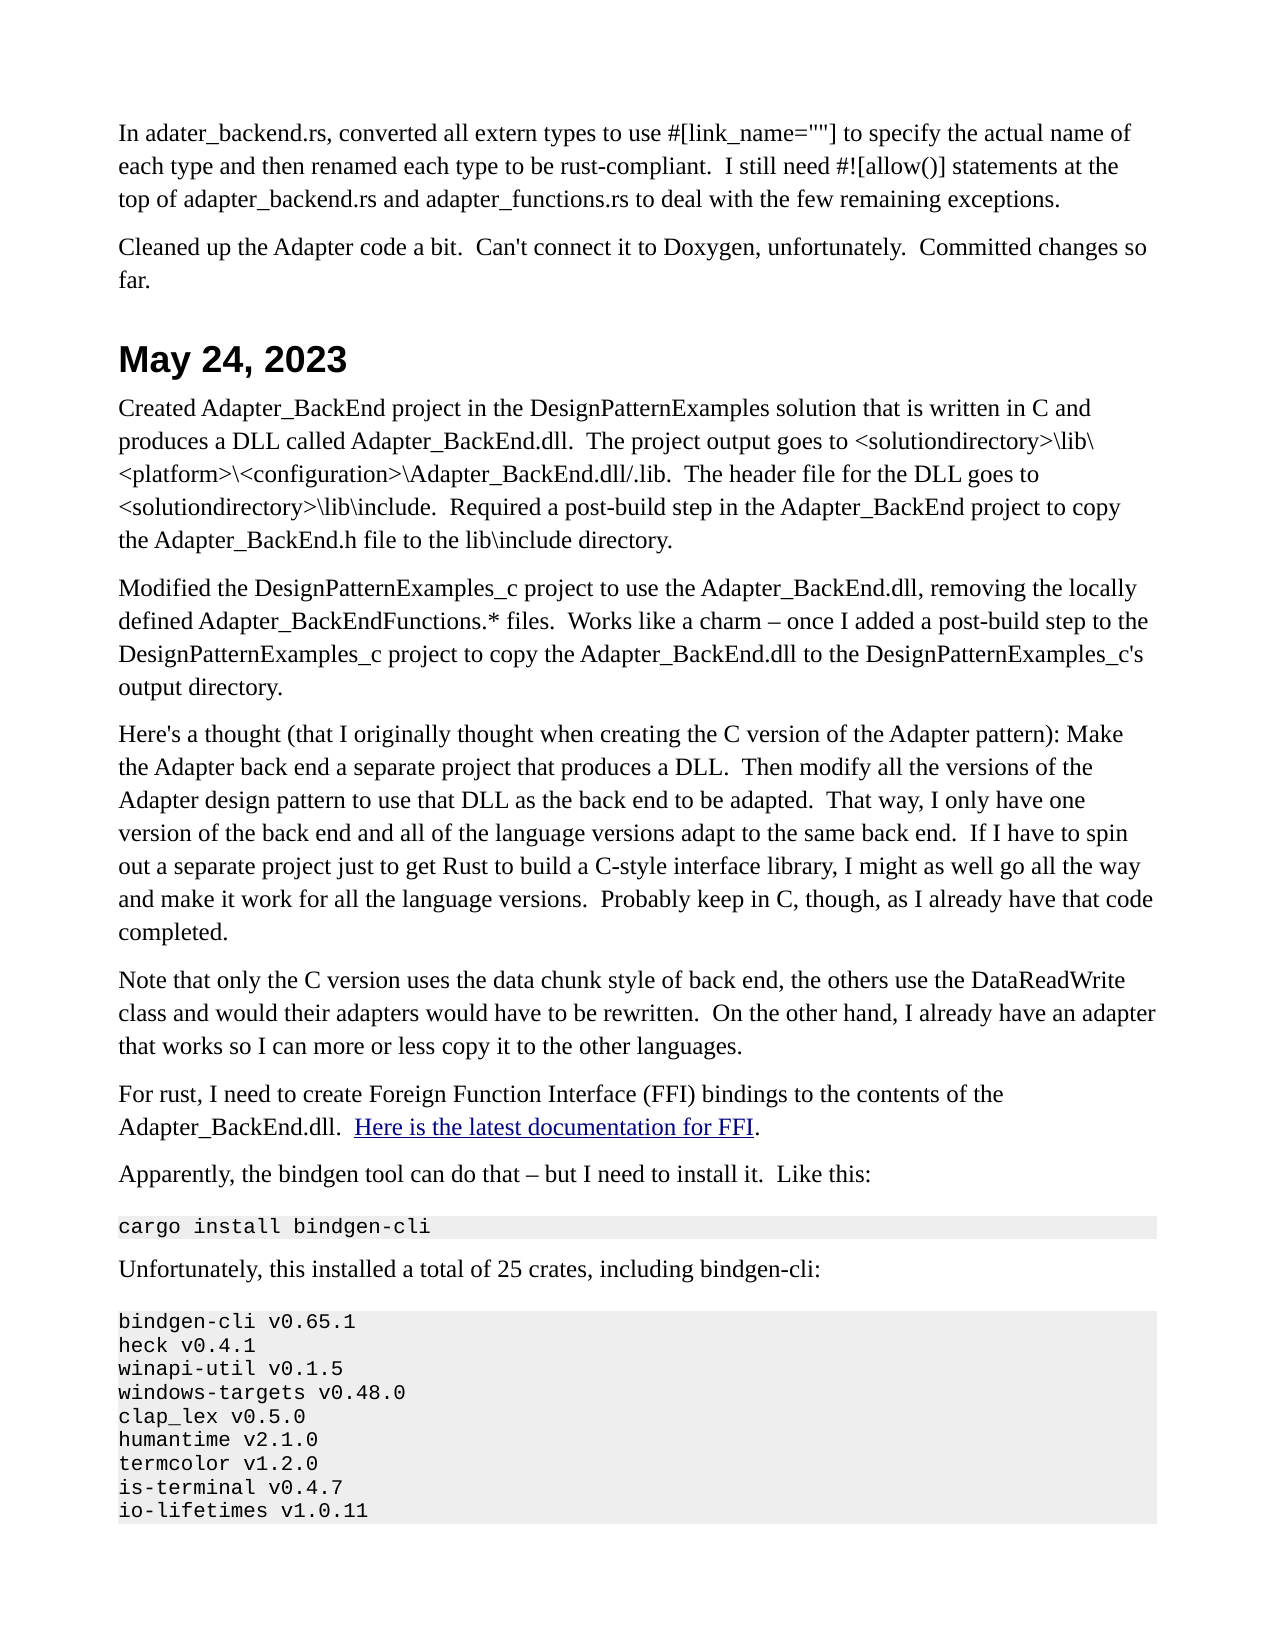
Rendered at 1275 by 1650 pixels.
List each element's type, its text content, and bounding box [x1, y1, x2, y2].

text heck v0.4.1 [118, 1335, 1157, 1358]
subtitle May 24, 2023 [118, 337, 1157, 381]
text clap_lex v0.5.0 [118, 1406, 1157, 1429]
text is-terminal v0.4.7 [118, 1477, 1157, 1500]
text termcolor v1.2.0 [118, 1453, 1157, 1477]
text bindgen-cli v0.65.1 [118, 1311, 1157, 1335]
text For rust, I need to create Foreign Function Interface (FFI) bindings to the contents of the Adapter_BackEnd.dll. Here is the latest documentation for FFI. [118, 1079, 1157, 1141]
text humantime v2.1.0 [118, 1429, 1157, 1453]
text winapi-util v0.1.5 [118, 1358, 1157, 1382]
text windows-targets v0.48.0 [118, 1382, 1157, 1406]
text Created Adapter_BackEnd project in the DesignPatternExamples solution that is written in C and produces a DLL called Adapter_BackEnd.dll. The project output goes to <solutiondirectory>\lib\<platform>\<configuration>\Adapter_BackEnd.dll/.lib. The header file for the DLL goes to <solutiondirectory>\lib\include. Required a post-build step in the Adapter_BackEnd project to copy the Adapter_BackEnd.h file to the lib\include directory. [118, 393, 1157, 554]
text cargo install bindgen-cli [118, 1216, 1157, 1239]
text Modified the DesignPatternExamples_c project to use the Adapter_BackEnd.dll, removing the locally defined Adapter_BackEndFunctions.* files. Works like a charm – once I added a post-build step to the DesignPatternExamples_c project to copy the Adapter_BackEnd.dll to the DesignPatternExamples_c's output directory. [118, 573, 1157, 701]
text Cleaned up the Adapter code a bit. Can't connect it to Doxygen, unfortunately. Committed changes so far. [118, 232, 1157, 293]
text Unfortunately, this installed a total of 25 crates, including bindgen-cli: [118, 1254, 1157, 1283]
text io-lifetimes v1.0.11 [118, 1500, 1157, 1524]
text Note that only the C version uses the data chunk style of back end, the others use the DataReadWrite class and would their adapters would have to be rewritten. On the other hand, I already have an adapter that works so I can more or less copy it to the other languages. [118, 965, 1157, 1060]
text In adater_backend.rs, converted all extern types to use #[link_name=""] to specify the actual name of each type and then renamed each type to be rust-compliant. I still need #![allow()] statements at the top of adapter_backend.rs and adapter_functions.rs to deal with the few remaining exceptions. [118, 118, 1157, 213]
text Here's a thought (that I originally thought when creating the C version of the Adapter pattern): Make the Adapter back end a separate project that produces a DLL. Then modify all the versions of the Adapter design pattern to use that DLL as the back end to be adapted. That way, I only have one version of the back end and all of the language versions adapt to the same back end. If I have to spin out a separate project just to get Rust to build a C-style interface library, I might as well go all the way and make it work for all the language versions. Probably keep in C, though, as I already have that code completed. [118, 719, 1157, 946]
text Apparently, the bindgen tool can do that – but I need to install it. Like this: [118, 1159, 1157, 1188]
